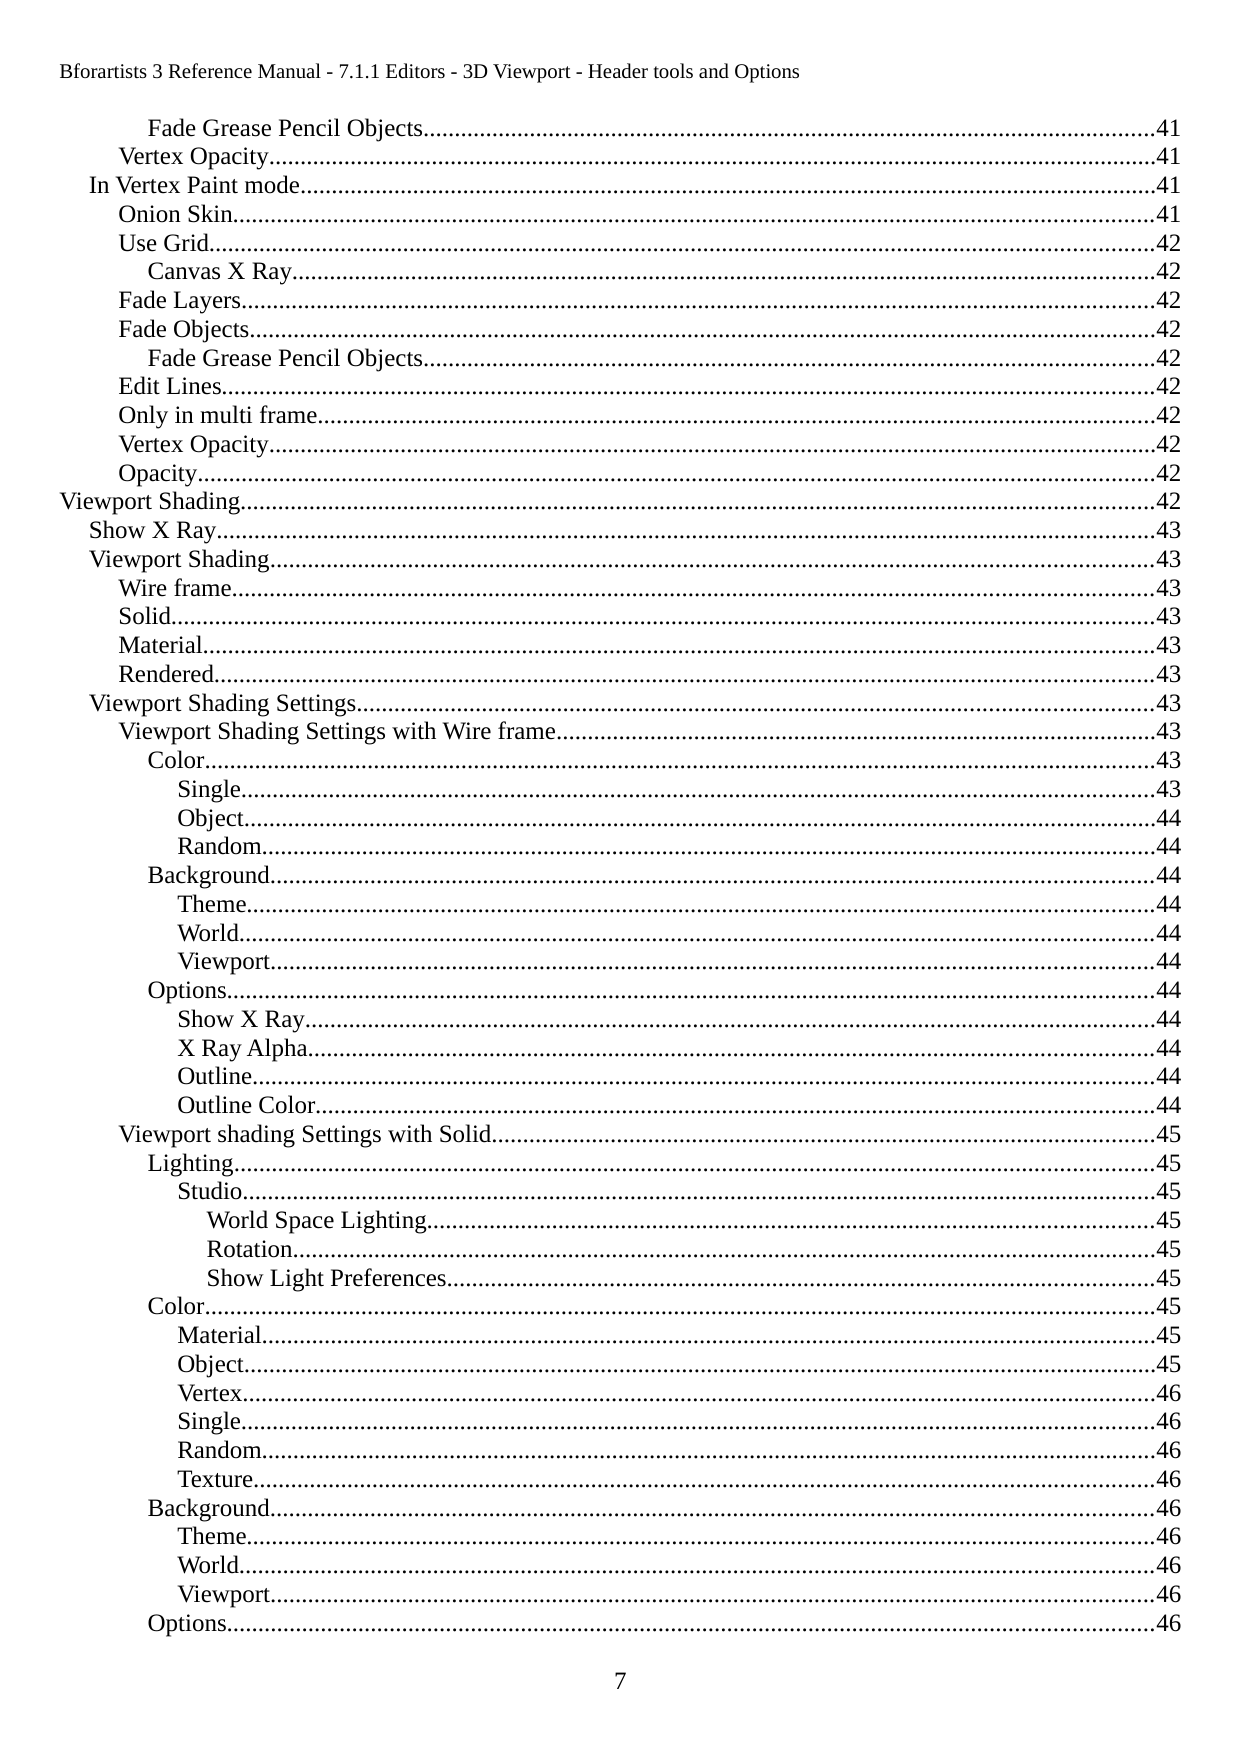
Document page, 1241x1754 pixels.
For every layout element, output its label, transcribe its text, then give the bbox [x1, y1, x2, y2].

text Theme 46 [177, 1521, 1181, 1550]
text Background 44 [147, 860, 1181, 889]
text Only in multi frame 42 [118, 400, 1181, 429]
text World Space Lighting 45 [206, 1205, 1181, 1234]
text Show Light Preferences 45 [206, 1263, 1181, 1291]
text Edit Lines 42 [118, 371, 1181, 400]
text Rotation 45 [206, 1234, 1181, 1263]
text Viewport 46 [177, 1579, 1181, 1608]
text Show X Ray 43 [88, 515, 1181, 544]
text Wire frame 43 [118, 573, 1181, 601]
text Color 45 [147, 1291, 1181, 1320]
text Options 46 [147, 1608, 1181, 1636]
text In Vertex Paint mode 41 [88, 170, 1181, 199]
text World 46 [177, 1550, 1181, 1579]
text Object 45 [177, 1349, 1181, 1378]
text Solid 43 [118, 601, 1181, 630]
text Opacity 42 [118, 458, 1181, 486]
text Lighting 45 [147, 1148, 1181, 1176]
text Theme 44 [177, 889, 1181, 918]
text World 44 [177, 918, 1181, 946]
text Object 44 [177, 803, 1181, 831]
text Outline 44 [177, 1061, 1181, 1090]
text X Ray Alpha 44 [177, 1033, 1181, 1061]
text Canvas X Ray 42 [147, 256, 1181, 285]
text Fade Grease Pencil Objects 41 [147, 113, 1181, 141]
text Fade Layers 42 [118, 285, 1181, 314]
text Fade Objects 42 [118, 314, 1181, 343]
text Viewport Shading Settings with Wire frame 43 [118, 716, 1181, 745]
text Color 43 [147, 745, 1181, 774]
text Vertex Opacity 41 [118, 141, 1181, 170]
text Random 46 [177, 1435, 1181, 1464]
text Show X Ray 44 [177, 1004, 1181, 1033]
text Viewport Shading 43 [88, 544, 1181, 573]
text Single 46 [177, 1406, 1181, 1435]
text Fade Grease Pencil Objects 42 [147, 343, 1181, 371]
text Material 43 [118, 630, 1181, 659]
text Background 46 [147, 1493, 1181, 1521]
text Use Grid 42 [118, 228, 1181, 256]
text Texture 46 [177, 1464, 1181, 1493]
text Viewport 44 [177, 946, 1181, 975]
text Vertex Opacity 42 [118, 429, 1181, 458]
text Material 45 [177, 1320, 1181, 1349]
text Viewport shading Settings with Solid 45 [118, 1119, 1181, 1148]
text Studio 45 [177, 1176, 1181, 1205]
text Outline Color 44 [177, 1090, 1181, 1119]
text Onion Skin 41 [118, 199, 1181, 228]
text Rendered 43 [118, 659, 1181, 688]
text Single 43 [177, 774, 1181, 803]
text Vertex 46 [177, 1378, 1181, 1406]
text Viewport Shading Settings 43 [88, 688, 1181, 716]
text Options 44 [147, 975, 1181, 1004]
text Random 44 [177, 831, 1181, 860]
text Viewport Shading 42 [59, 486, 1181, 515]
